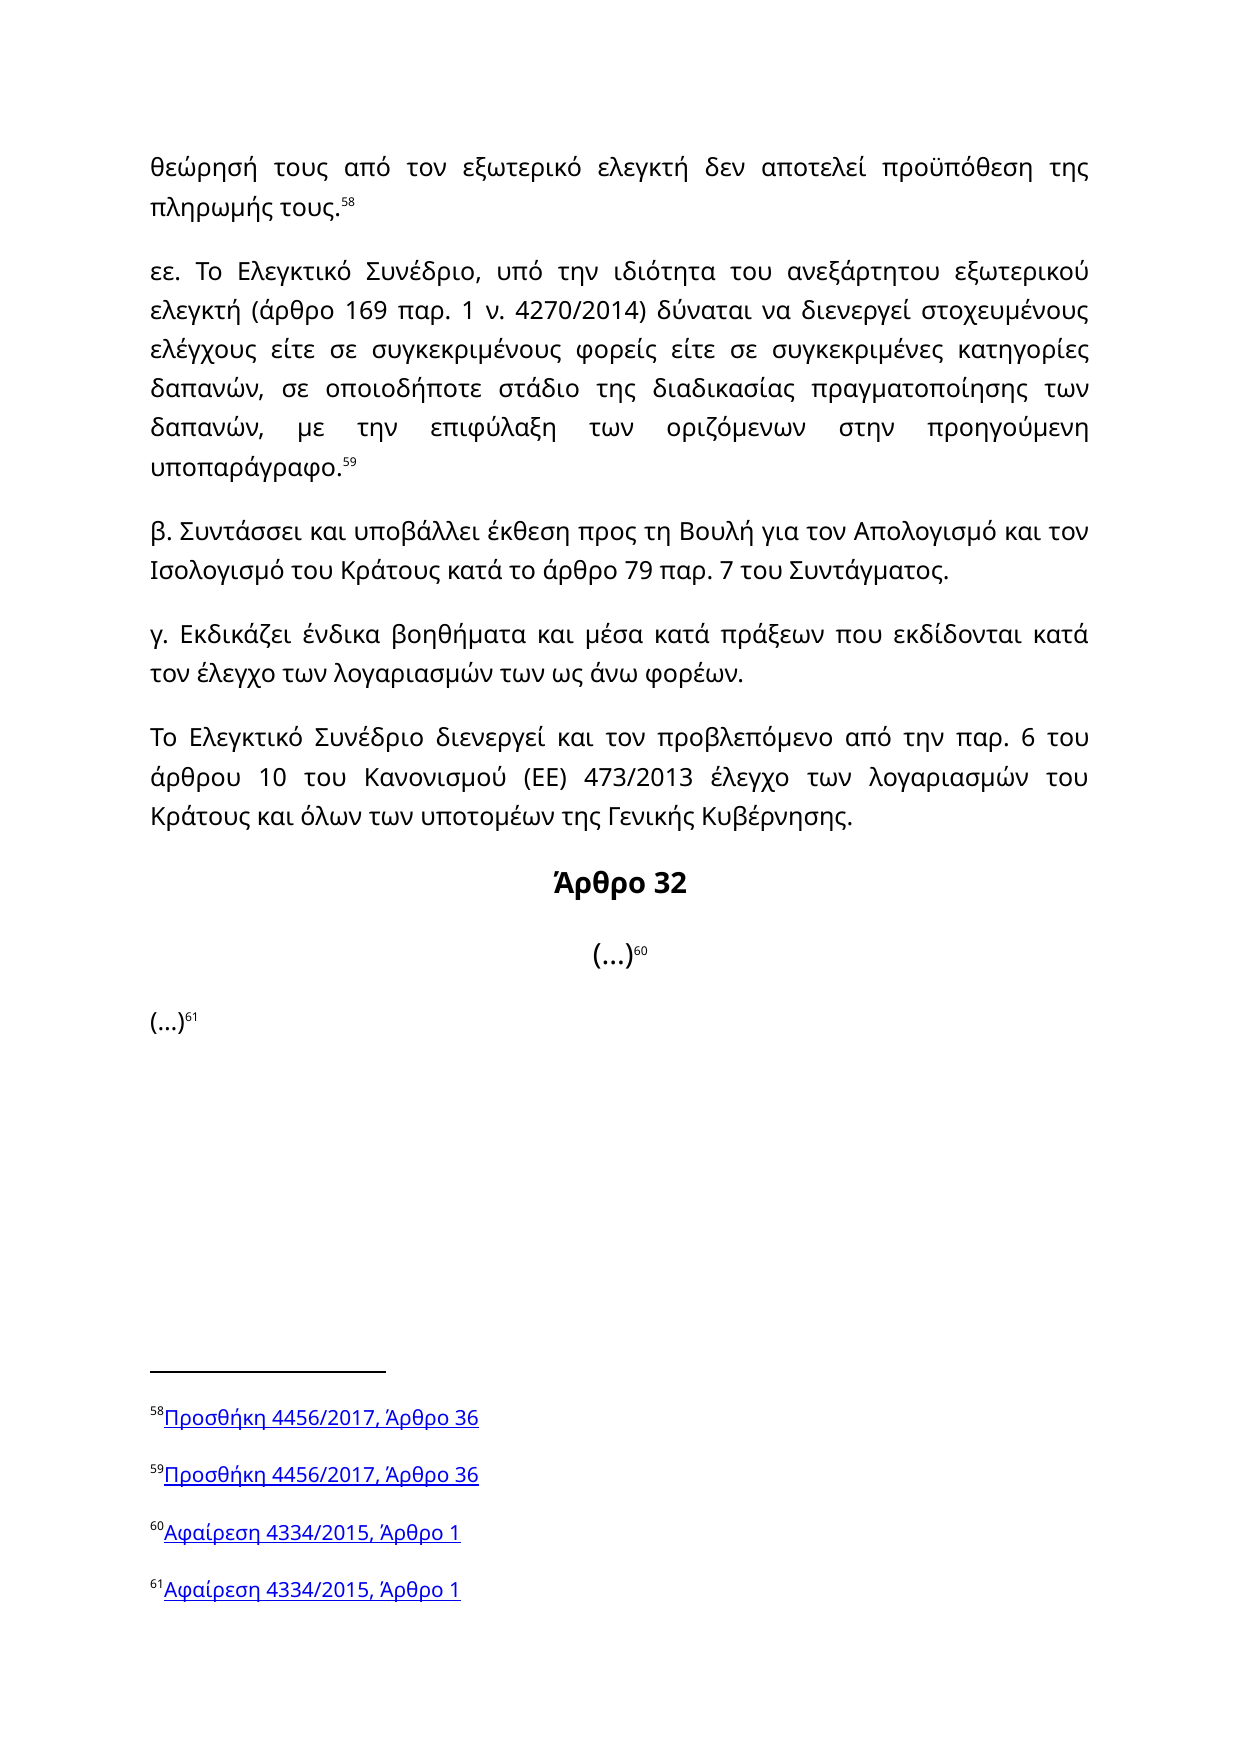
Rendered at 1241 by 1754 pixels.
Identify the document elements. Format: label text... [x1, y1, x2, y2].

text Αφαίρεση 4334/2015, Άρθρο 1 [150, 1518, 1090, 1546]
subtitle (...) [150, 933, 1090, 973]
text θεώρησή τους από τον εξωτερικό ελεγκτή δεν αποτελεί προϋπόθεση της πληρωμής τους. [150, 150, 1090, 223]
text εε. Το Ελεγκτικό Συνέδριο, υπό την ιδιότητα του ανεξάρτητου εξωτερικού ελεγκτή (άρθρο 169 παρ. 1 ν. 4270/2014) δύναται να διενεργεί στοχευμένους ελέγχους είτε σε συγκεκριμένους φορείς είτε σε συγκεκριμένες κατηγορίες δαπανών, σε οποιοδήποτε στάδιο της διαδικασίας πραγματοποίησης των δαπανών, με την επιφύλαξη των οριζόμενων στην προηγούμενη υποπαράγραφο. [150, 253, 1090, 483]
text (…) [150, 1004, 1090, 1038]
subtitle Άρθρο 32 [150, 862, 1090, 902]
text Προσθήκη 4456/2017, Άρθρο 36 [150, 1403, 1090, 1431]
text β. Συντάσσει και υποβάλλει έκθεση προς τη Βουλή για τον Απολογισμό και τον Ισολογισμό του Κράτους κατά το άρθρο 79 παρ. 7 του Συντάγματος. [150, 513, 1090, 587]
text Αφαίρεση 4334/2015, Άρθρο 1 [150, 1576, 1090, 1604]
text Προσθήκη 4456/2017, Άρθρο 36 [150, 1460, 1090, 1489]
text Το Ελεγκτικό Συνέδριο διενεργεί και τον προβλεπόμενο από την παρ. 6 του άρθρου 10 του Κανονισμού (ΕΕ) 473/2013 έλεγχο των λογαριασμών του Κράτους και όλων των υποτομέων της Γενικής Κυβέρνησης. [150, 720, 1090, 832]
text γ. Εκδικάζει ένδικα βοηθήματα και μέσα κατά πράξεων που εκδίδονται κατά τον έλεγχο των λογαριασμών των ως άνω φορέων. [150, 617, 1090, 690]
